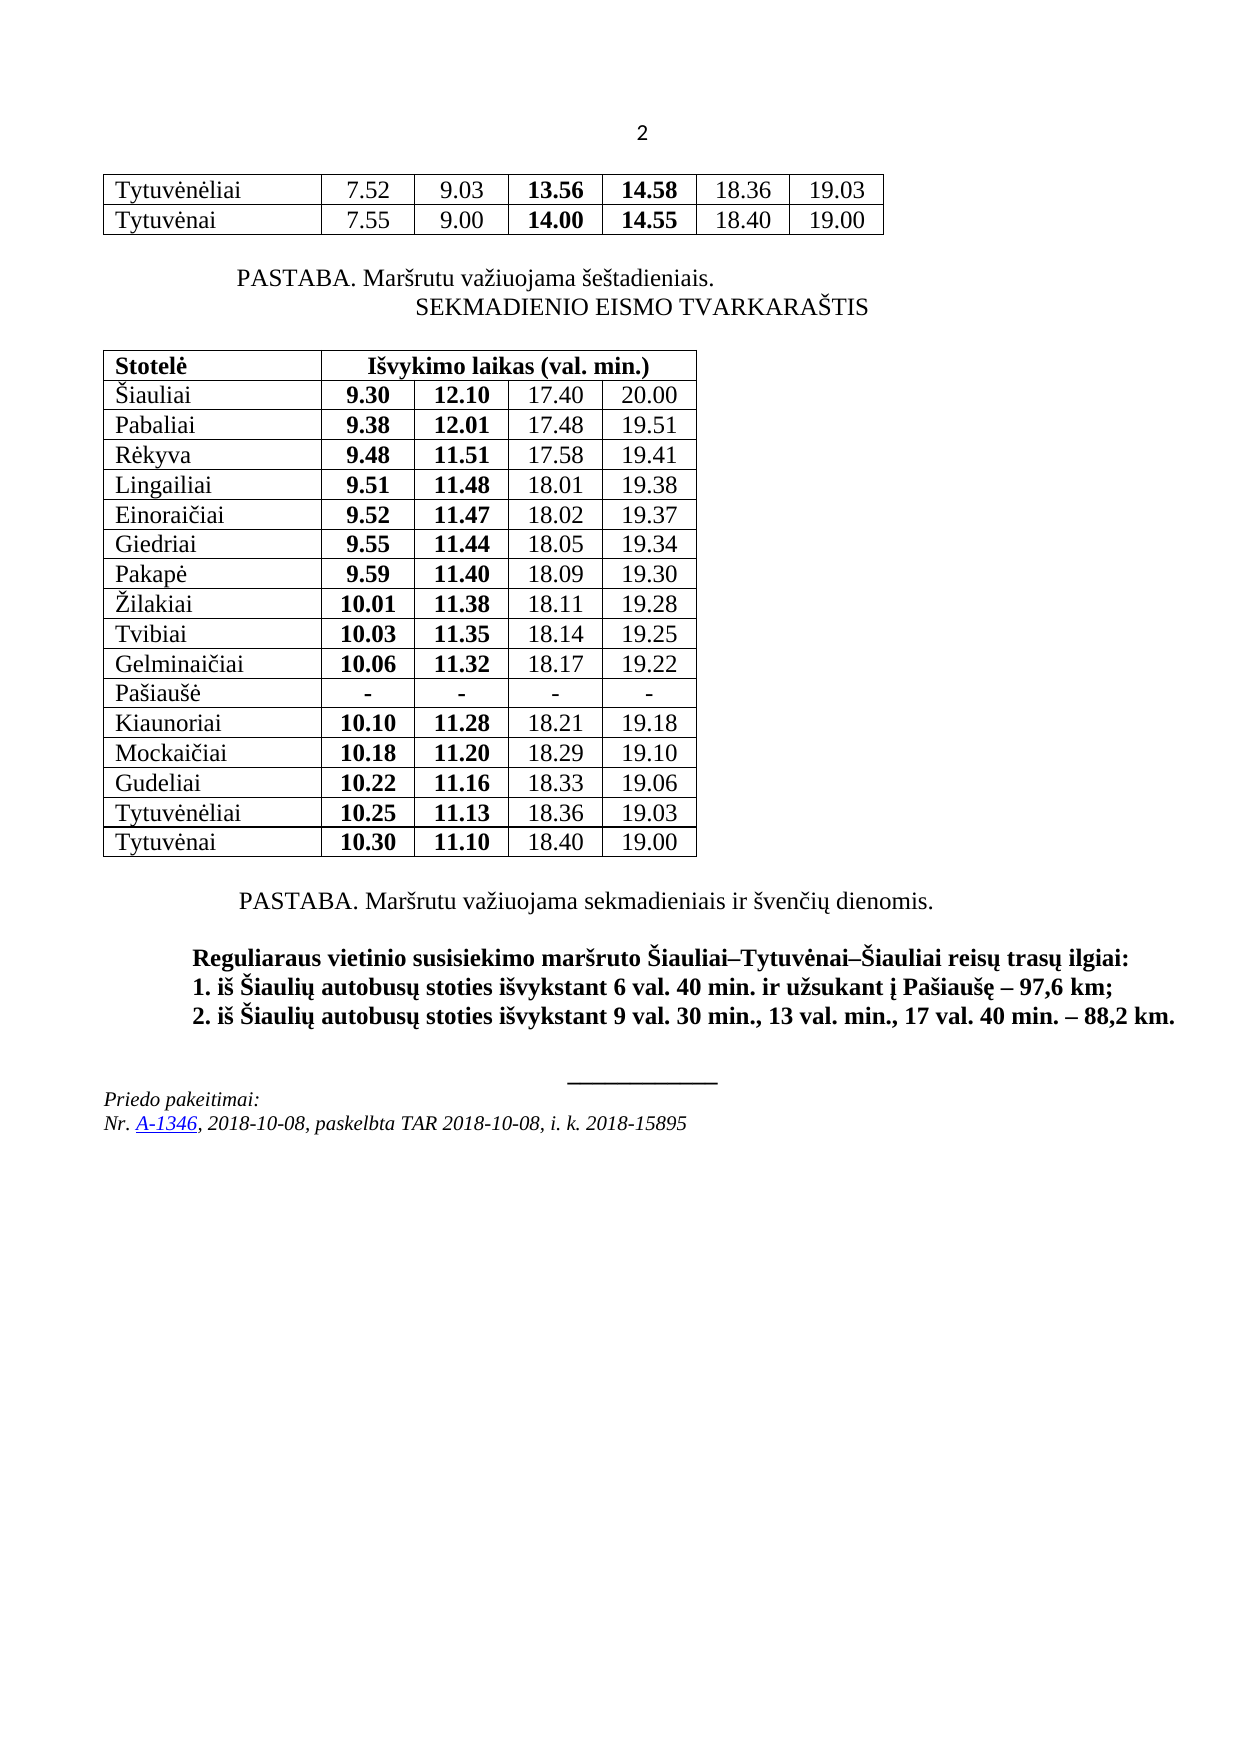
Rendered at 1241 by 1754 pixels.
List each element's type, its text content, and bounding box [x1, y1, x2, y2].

table_cell Tvibiai [104, 619, 321, 648]
table_cell Pabaliai [104, 410, 321, 439]
table_cell 18.33 [509, 768, 602, 797]
text PASTABA. Maršrutu važiuojama šeštadieniais. [103, 263, 1181, 292]
table_cell Rėkyva [104, 440, 321, 469]
table_cell Pakapė [104, 559, 321, 588]
table_cell 19.22 [603, 649, 696, 677]
table_cell 19.06 [603, 768, 696, 797]
table_cell 19.30 [603, 559, 696, 588]
table_cell 19.51 [603, 410, 696, 439]
table_cell 11.20 [415, 738, 508, 767]
table_cell 14.55 [603, 205, 696, 234]
table_cell 12.01 [415, 410, 508, 439]
table_cell 9.38 [322, 410, 414, 439]
table_cell - [322, 679, 414, 707]
table_cell 19.37 [603, 500, 696, 528]
table_cell 10.18 [322, 738, 414, 767]
table_cell 19.03 [790, 175, 883, 204]
table_cell 19.03 [603, 798, 696, 826]
table_cell 19.00 [603, 828, 696, 856]
text 1. iš Šiaulių autobusų stoties išvykstant 6 val. 40 min. ir užsukant į Pašiaušę – 97,6 km; [103, 972, 1181, 1001]
table_cell 13.56 [509, 175, 602, 204]
table_cell 19.34 [603, 530, 696, 558]
table_cell 17.48 [509, 410, 602, 439]
table_cell Einoraičiai [104, 500, 321, 528]
table_cell 11.35 [415, 619, 508, 648]
table_cell 9.00 [415, 205, 508, 234]
table_cell 19.38 [603, 470, 696, 499]
table_cell 7.52 [322, 175, 414, 204]
table_cell Šiauliai [104, 381, 321, 409]
table_cell 18.36 [697, 175, 789, 204]
table_cell 18.09 [509, 559, 602, 588]
table_cell 18.14 [509, 619, 602, 648]
table_cell Tytuvėnai [104, 828, 321, 856]
text PASTABA. Maršrutu važiuojama sekmadieniais ir švenčių dienomis. [103, 886, 1181, 915]
table_cell Tytuvėnėliai [104, 175, 321, 204]
table_cell 19.10 [603, 738, 696, 767]
table_cell 11.28 [415, 708, 508, 737]
table_cell 10.30 [322, 828, 414, 856]
table_cell 18.01 [509, 470, 602, 499]
table_cell 11.38 [415, 589, 508, 618]
table_cell 11.51 [415, 440, 508, 469]
table_cell 11.13 [415, 798, 508, 826]
table_cell Tytuvėnėliai [104, 798, 321, 826]
table_cell 18.11 [509, 589, 602, 618]
table_cell 9.52 [322, 500, 414, 528]
table_cell 20.00 [603, 381, 696, 409]
table_cell 14.58 [603, 175, 696, 204]
text 2. iš Šiaulių autobusų stoties išvykstant 9 val. 30 min., 13 val. min., 17 val. 40 min. – 88,2 km. [103, 1001, 1181, 1030]
table_cell 18.02 [509, 500, 602, 528]
table_cell - [415, 679, 508, 707]
text Priedo pakeitimai: [103, 1087, 1181, 1111]
table_cell Lingailiai [104, 470, 321, 499]
table_cell 14.00 [509, 205, 602, 234]
table_header Išvykimo laikas (val. min.) [322, 351, 696, 379]
table_cell - [509, 679, 602, 707]
table_cell 18.40 [697, 205, 789, 234]
table_cell 19.41 [603, 440, 696, 469]
table_cell Giedriai [104, 530, 321, 558]
table_cell 18.05 [509, 530, 602, 558]
table_cell 9.30 [322, 381, 414, 409]
table_cell 18.21 [509, 708, 602, 737]
table_cell 9.48 [322, 440, 414, 469]
table_cell 19.18 [603, 708, 696, 737]
table_cell 10.06 [322, 649, 414, 677]
table_cell 11.16 [415, 768, 508, 797]
table_cell 19.00 [790, 205, 883, 234]
table_cell 9.51 [322, 470, 414, 499]
table_cell Tytuvėnai [104, 205, 321, 234]
table_cell Pašiaušė [104, 679, 321, 707]
table_cell 11.47 [415, 500, 508, 528]
table_cell 9.55 [322, 530, 414, 558]
table_cell 18.29 [509, 738, 602, 767]
table_cell 11.44 [415, 530, 508, 558]
table_cell - [603, 679, 696, 707]
table_cell 11.10 [415, 828, 508, 856]
text Nr. A-1346, 2018-10-08, paskelbta TAR 2018-10-08, i. k. 2018-15895 [103, 1111, 1181, 1135]
table_cell 17.40 [509, 381, 602, 409]
table_cell 11.48 [415, 470, 508, 499]
table_cell Kiaunoriai [104, 708, 321, 737]
table_cell 18.17 [509, 649, 602, 677]
table_cell 11.40 [415, 559, 508, 588]
table_cell 10.03 [322, 619, 414, 648]
table_cell 12.10 [415, 381, 508, 409]
table_cell 17.58 [509, 440, 602, 469]
table_cell 19.25 [603, 619, 696, 648]
table_cell Žilakiai [104, 589, 321, 618]
text Reguliaraus vietinio susisiekimo maršruto Šiauliai–Tytuvėnai–Šiauliai reisų trasų ilgiai: [103, 943, 1181, 972]
text SEKMADIENIO EISMO TVARKARAŠTIS [103, 292, 1181, 321]
table_cell 9.03 [415, 175, 508, 204]
text ____________ [103, 1058, 1181, 1087]
table_cell 10.22 [322, 768, 414, 797]
table_cell Gelminaičiai [104, 649, 321, 677]
table_cell 18.36 [509, 798, 602, 826]
table_cell 18.40 [509, 828, 602, 856]
table_cell 19.28 [603, 589, 696, 618]
table_cell Mockaičiai [104, 738, 321, 767]
table_cell 9.59 [322, 559, 414, 588]
table_cell 10.10 [322, 708, 414, 737]
table_cell 11.32 [415, 649, 508, 677]
table_header Stotelė [104, 351, 321, 379]
table_cell 7.55 [322, 205, 414, 234]
table_cell Gudeliai [104, 768, 321, 797]
table_cell 10.01 [322, 589, 414, 618]
table_cell 10.25 [322, 798, 414, 826]
